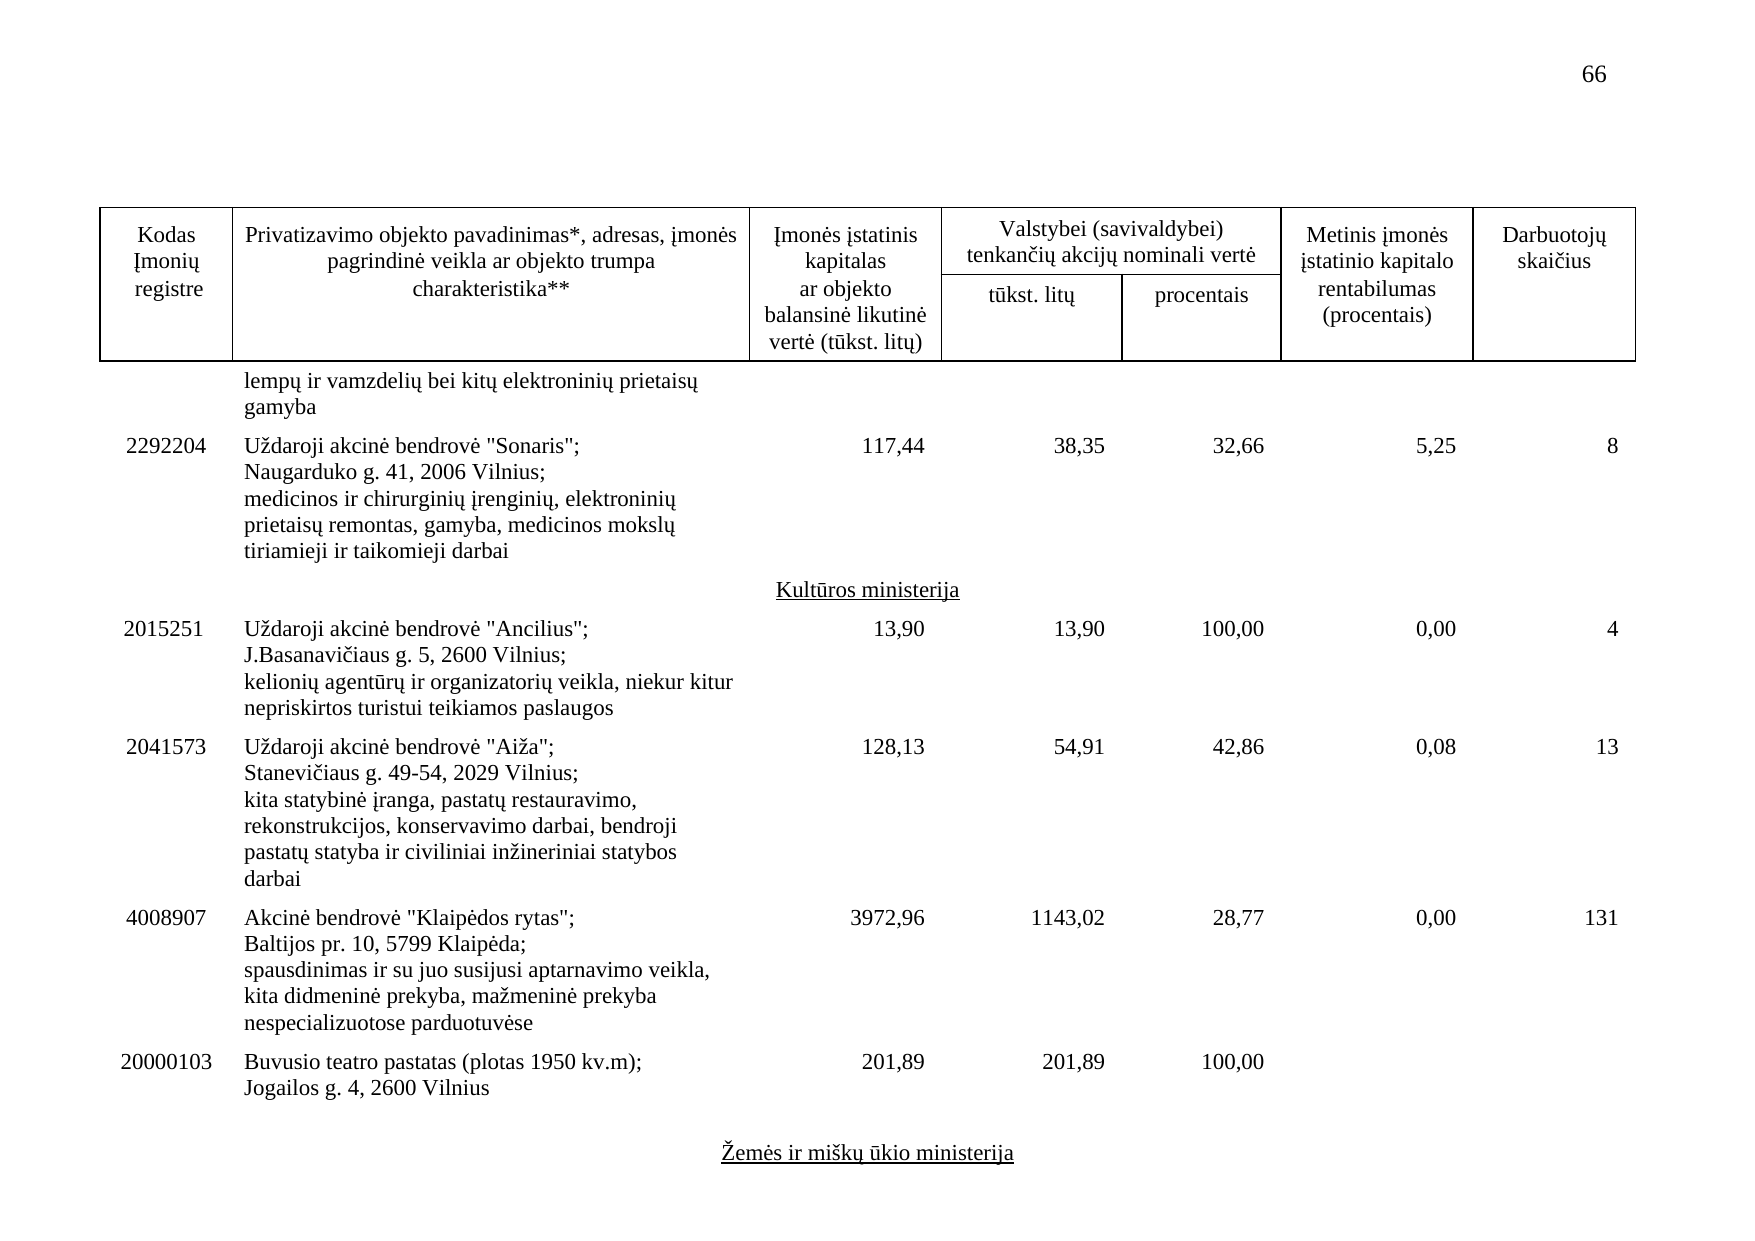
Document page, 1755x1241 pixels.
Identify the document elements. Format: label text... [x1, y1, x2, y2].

table_cell 131 [1473, 897, 1636, 1042]
table_cell 100,00 [1122, 609, 1281, 727]
table_cell rentabilumas (procentais) [1282, 274, 1472, 360]
table_cell [100, 362, 233, 426]
table_cell 2292204 [100, 426, 233, 570]
table_cell 13,90 [941, 609, 1122, 727]
table_cell 117,44 [750, 426, 941, 570]
table_cell [1122, 362, 1281, 426]
table_cell Uždaroji akcinė bendrovė "Sonaris"; Naugarduko g. 41, 2006 Vilnius; medicinos ir chirurginių įrenginių, elektroninių prietaisų remontas, gamyba, medicinos mokslų tiriamieji ir taikomieji darbai [233, 426, 749, 570]
table_cell 2041573 [100, 727, 233, 897]
table_cell 0,00 [1281, 897, 1473, 1042]
table_cell 0,08 [1281, 727, 1473, 897]
table_cell [1473, 362, 1636, 426]
table_cell procentais [1123, 275, 1280, 360]
table_header Metinis įmonės įstatinio kapitalo [1282, 208, 1472, 273]
table_cell 1143,02 [941, 897, 1122, 1042]
table_cell Kultūros ministerija [100, 570, 1636, 609]
table_header Darbuotojų skaičius [1474, 208, 1635, 273]
table_cell 42,86 [1122, 727, 1281, 897]
table_cell Uždaroji akcinė bendrovė "Ancilius"; J.Basanavičiaus g. 5, 2600 Vilnius; kelionių agentūrų ir organizatorių veikla, niekur kitur nepriskirtos turistui teikiamos paslaugos [233, 609, 749, 727]
table_cell 28,77 [1122, 897, 1281, 1042]
table_cell 100,00 [1122, 1042, 1281, 1107]
table_header Privatizavimo objekto pavadinimas*, adresas, įmonės pagrindinė veikla ar objekto trumpa [233, 208, 749, 273]
table_cell 13 [1473, 727, 1636, 897]
table_cell [1474, 274, 1635, 360]
table_cell 38,35 [941, 426, 1122, 570]
table_cell Akcinė bendrovė "Klaipėdos rytas"; Baltijos pr. 10, 5799 Klaipėda; spausdinimas ir su juo susijusi aptarnavimo veikla, kita didmeninė prekyba, mažmeninė prekyba nespecializuotose parduotuvėse [233, 897, 749, 1042]
table_cell 32,66 [1122, 426, 1281, 570]
table_cell 4008907 [100, 897, 233, 1042]
table_cell 128,13 [750, 727, 941, 897]
table_cell registre [101, 274, 232, 360]
table_cell 8 [1473, 426, 1636, 570]
table_cell Buvusio teatro pastatas (plotas 1950 kv.m); Jogailos g. 4, 2600 Vilnius [233, 1042, 749, 1107]
table_header Kodas Įmonių [101, 208, 232, 273]
table_cell 2015251 [100, 609, 233, 727]
table_cell [750, 362, 941, 426]
table_cell 201,89 [750, 1042, 941, 1107]
table_cell Žemės ir miškų ūkio ministerija [100, 1107, 1636, 1172]
table_cell 20000103 [100, 1042, 233, 1107]
table_cell tūkst. litų [942, 275, 1121, 360]
table_cell 0,00 [1281, 609, 1473, 727]
table_header Įmonės įstatinis kapitalas [750, 208, 941, 273]
table_cell [1473, 1042, 1636, 1107]
table_cell Uždaroji akcinė bendrovė "Aiža"; Stanevičiaus g. 49-54, 2029 Vilnius; kita statybinė įranga, pastatų restauravimo, rekonstrukcijos, konservavimo darbai, bendroji pastatų statyba ir civiliniai inžineriniai statybos darbai [233, 727, 749, 897]
table_cell 13,90 [750, 609, 941, 727]
table_cell lempų ir vamzdelių bei kitų elektroninių prietaisų gamyba [233, 362, 749, 426]
table_cell 201,89 [941, 1042, 1122, 1107]
table_cell charakteristika** [233, 274, 749, 360]
table_cell 5,25 [1281, 426, 1473, 570]
table_cell [1281, 362, 1473, 426]
table_cell [941, 362, 1122, 426]
table_cell [1281, 1042, 1473, 1107]
table_header Valstybei (savivaldybei) tenkančių akcijų nominali vertė [942, 208, 1280, 273]
table_cell 4 [1473, 609, 1636, 727]
table_cell ar objekto balansinė likutinė vertė (tūkst. litų) [750, 274, 941, 360]
table_cell 54,91 [941, 727, 1122, 897]
table_cell 3972,96 [750, 897, 941, 1042]
